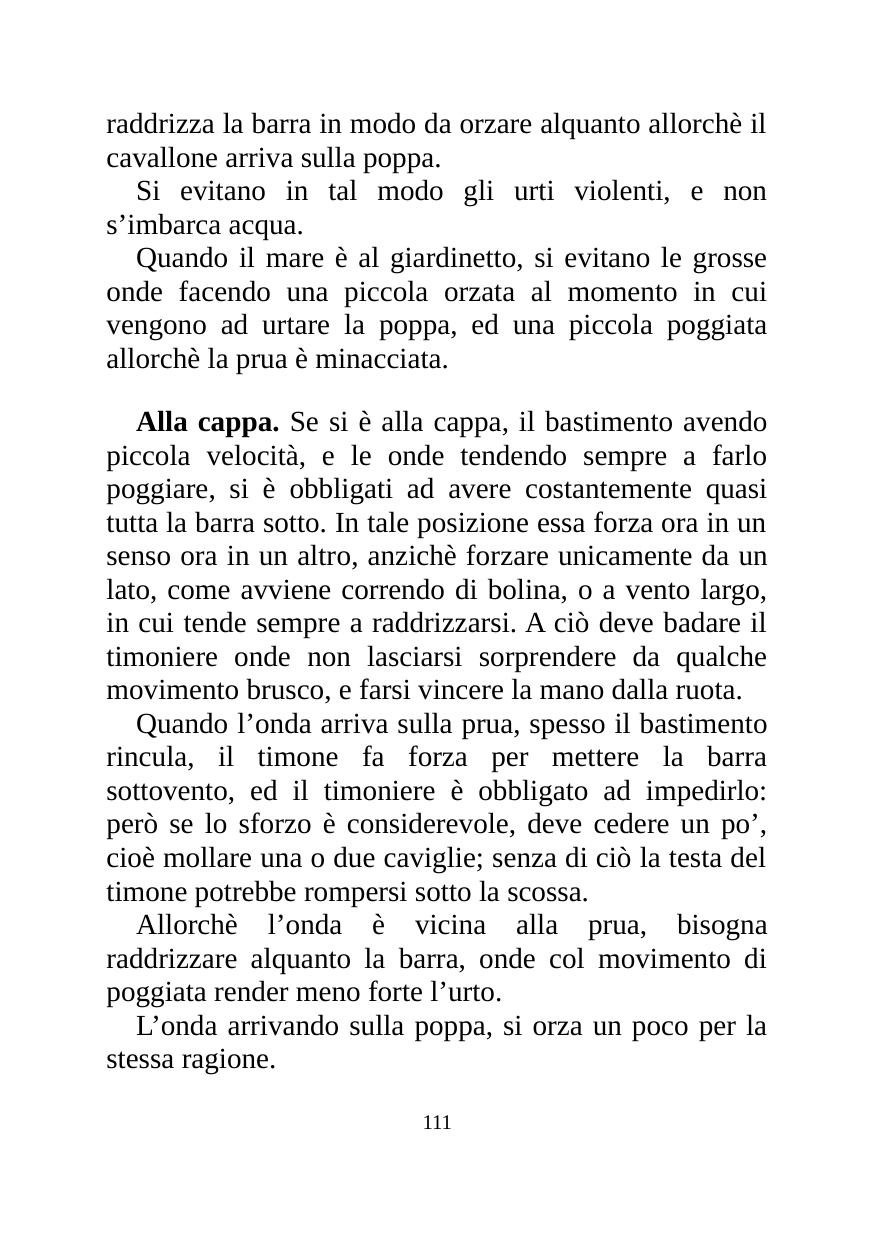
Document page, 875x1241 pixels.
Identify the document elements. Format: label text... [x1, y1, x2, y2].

text Quando l’onda arriva sulla prua, spesso il bastimento rincula, il timone fa forza per mettere la barra sottovento, ed il timoniere è obbligato ad impedirlo: però se lo sforzo è considerevole, deve cedere un po’, cioè mollare una o due caviglie; senza di ciò la testa del timone potrebbe rompersi sotto la scossa. [106, 706, 768, 907]
text Allorchè l’onda è vicina alla prua, bisogna raddrizzare alquanto la barra, onde col movimento di poggiata render meno forte l’urto. [106, 907, 768, 1008]
text Si evitano in tal modo gli urti violenti, e non s’imbarca acqua. [106, 173, 768, 240]
text L’onda arrivando sulla poppa, si orza un poco per la stessa ragione. [106, 1008, 768, 1075]
text Alla cappa. Se si è alla cappa, il bastimento avendo piccola velocità, e le onde tendendo sempre a farlo poggiare, si è obbligati ad avere costantemente quasi tutta la barra sotto. In tale posizione essa forza ora in un senso ora in un altro, anzichè forzare unicamente da un lato, come avviene correndo di bolina, o a vento largo, in cui tende sempre a raddrizzarsi. A ciò deve badare il timoniere onde non lasciarsi sorprendere da qualche movimento brusco, e farsi vincere la mano dalla ruota. [106, 404, 768, 706]
text Quando il mare è al giardinetto, si evitano le grosse onde facendo una piccola orzata al momento in cui vengono ad urtare la poppa, ed una piccola poggiata allorchè la prua è minacciata. [106, 240, 768, 374]
text raddrizza la barra in modo da orzare alquanto allorchè il cavallone arriva sulla poppa. [106, 106, 768, 173]
